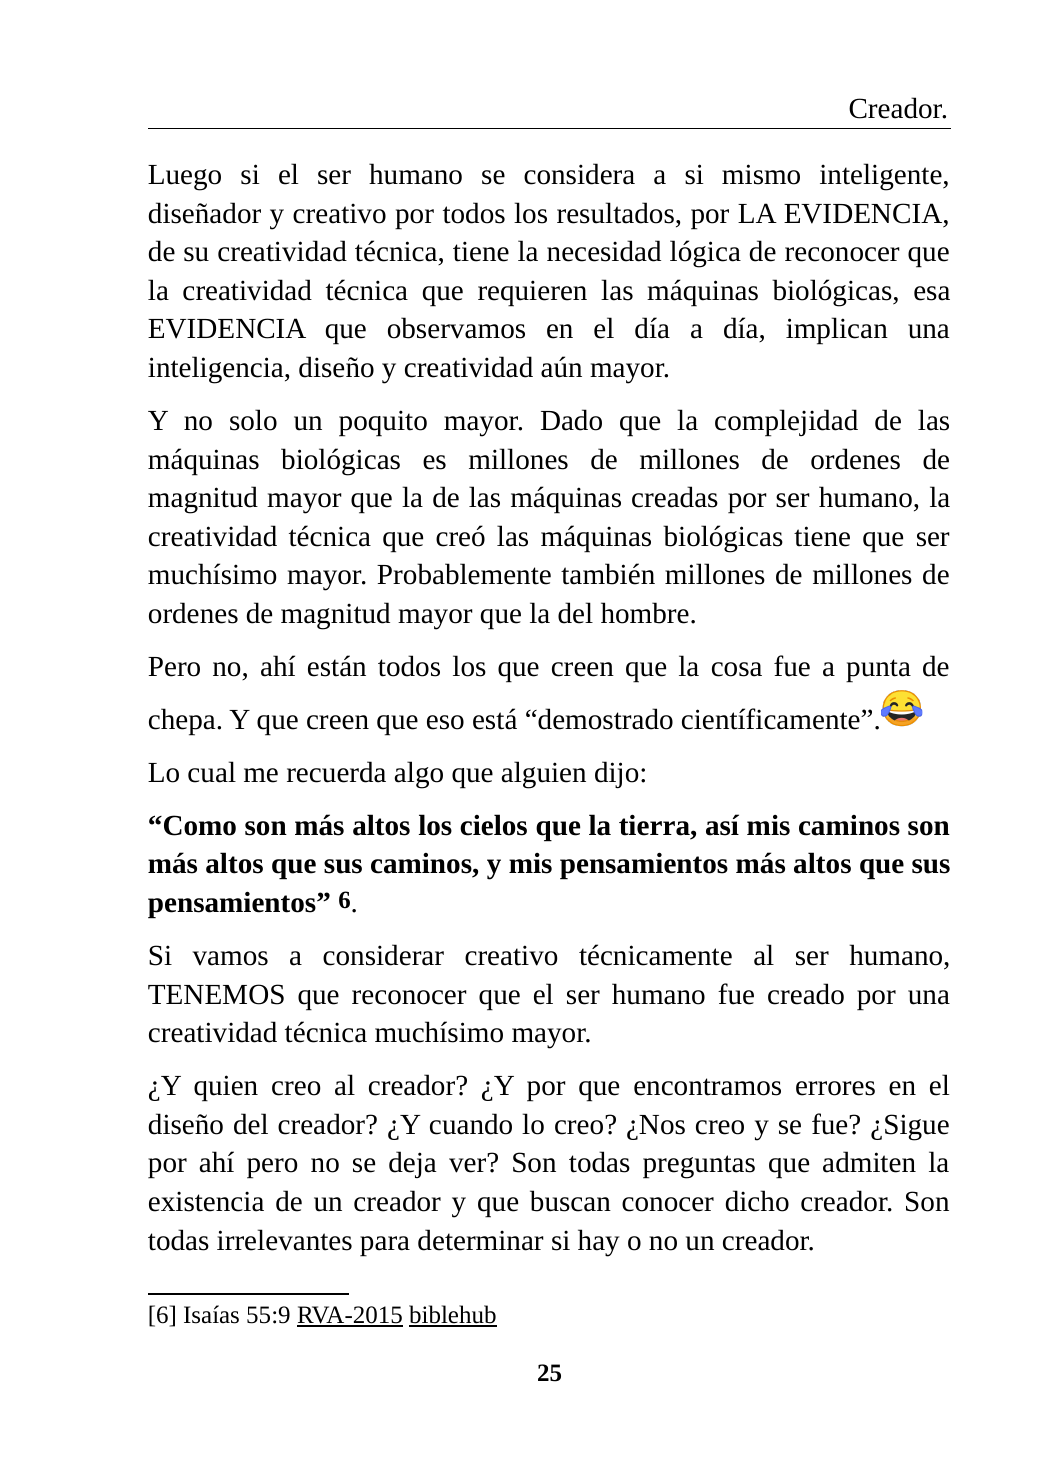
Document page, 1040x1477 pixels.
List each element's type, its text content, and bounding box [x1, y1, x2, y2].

picture [881, 687, 923, 729]
text Si vamos a considerar creativo técnicamente al ser humano, TENEMOS que reconocer que el ser humano fue creado por una creatividad técnica muchísimo mayor. [148, 938, 951, 1049]
text ¿Y quien creo al creador? ¿Y por que encontramos errores en el diseño del creador? ¿Y cuando lo creo? ¿Nos creo y se fue? ¿Sigue por ahí pero no se deja ver? Son todas preguntas que admiten la existencia de un creador y que buscan conocer dicho creador. Son todas irrelevantes para determinar si hay o no un creador. [148, 1068, 951, 1256]
text Isaías 55:9 RVA-2015 biblehub [148, 1300, 951, 1329]
text Y no solo un poquito mayor. Dado que la complejidad de las máquinas biológicas es millones de millones de ordenes de magnitud mayor que la de las máquinas creadas por ser humano, la creatividad técnica que creó las máquinas biológicas tiene que ser muchísimo mayor. Probablemente también millones de millones de ordenes de magnitud mayor que la del hombre. [148, 403, 951, 629]
text Pero no, ahí están todos los que creen que la cosa fue a punta de chepa. Y que creen que eso está “demostrado científicamente”. [148, 649, 951, 735]
text “Como son más altos los cielos que la tierra, así mis caminos son más altos que sus caminos, y mis pensamientos más altos que sus pensamientos” . [148, 808, 951, 919]
text Lo cual me recuerda algo que alguien dijo: [148, 755, 951, 788]
text Luego si el ser humano se considera a si mismo inteligente, diseñador y creativo por todos los resultados, por LA EVIDENCIA, de su creatividad técnica, tiene la necesidad lógica de reconocer que la creatividad técnica que requieren las máquinas biológicas, esa EVIDENCIA que observamos en el día a día, implican una inteligencia, diseño y creatividad aún mayor. [148, 157, 951, 384]
